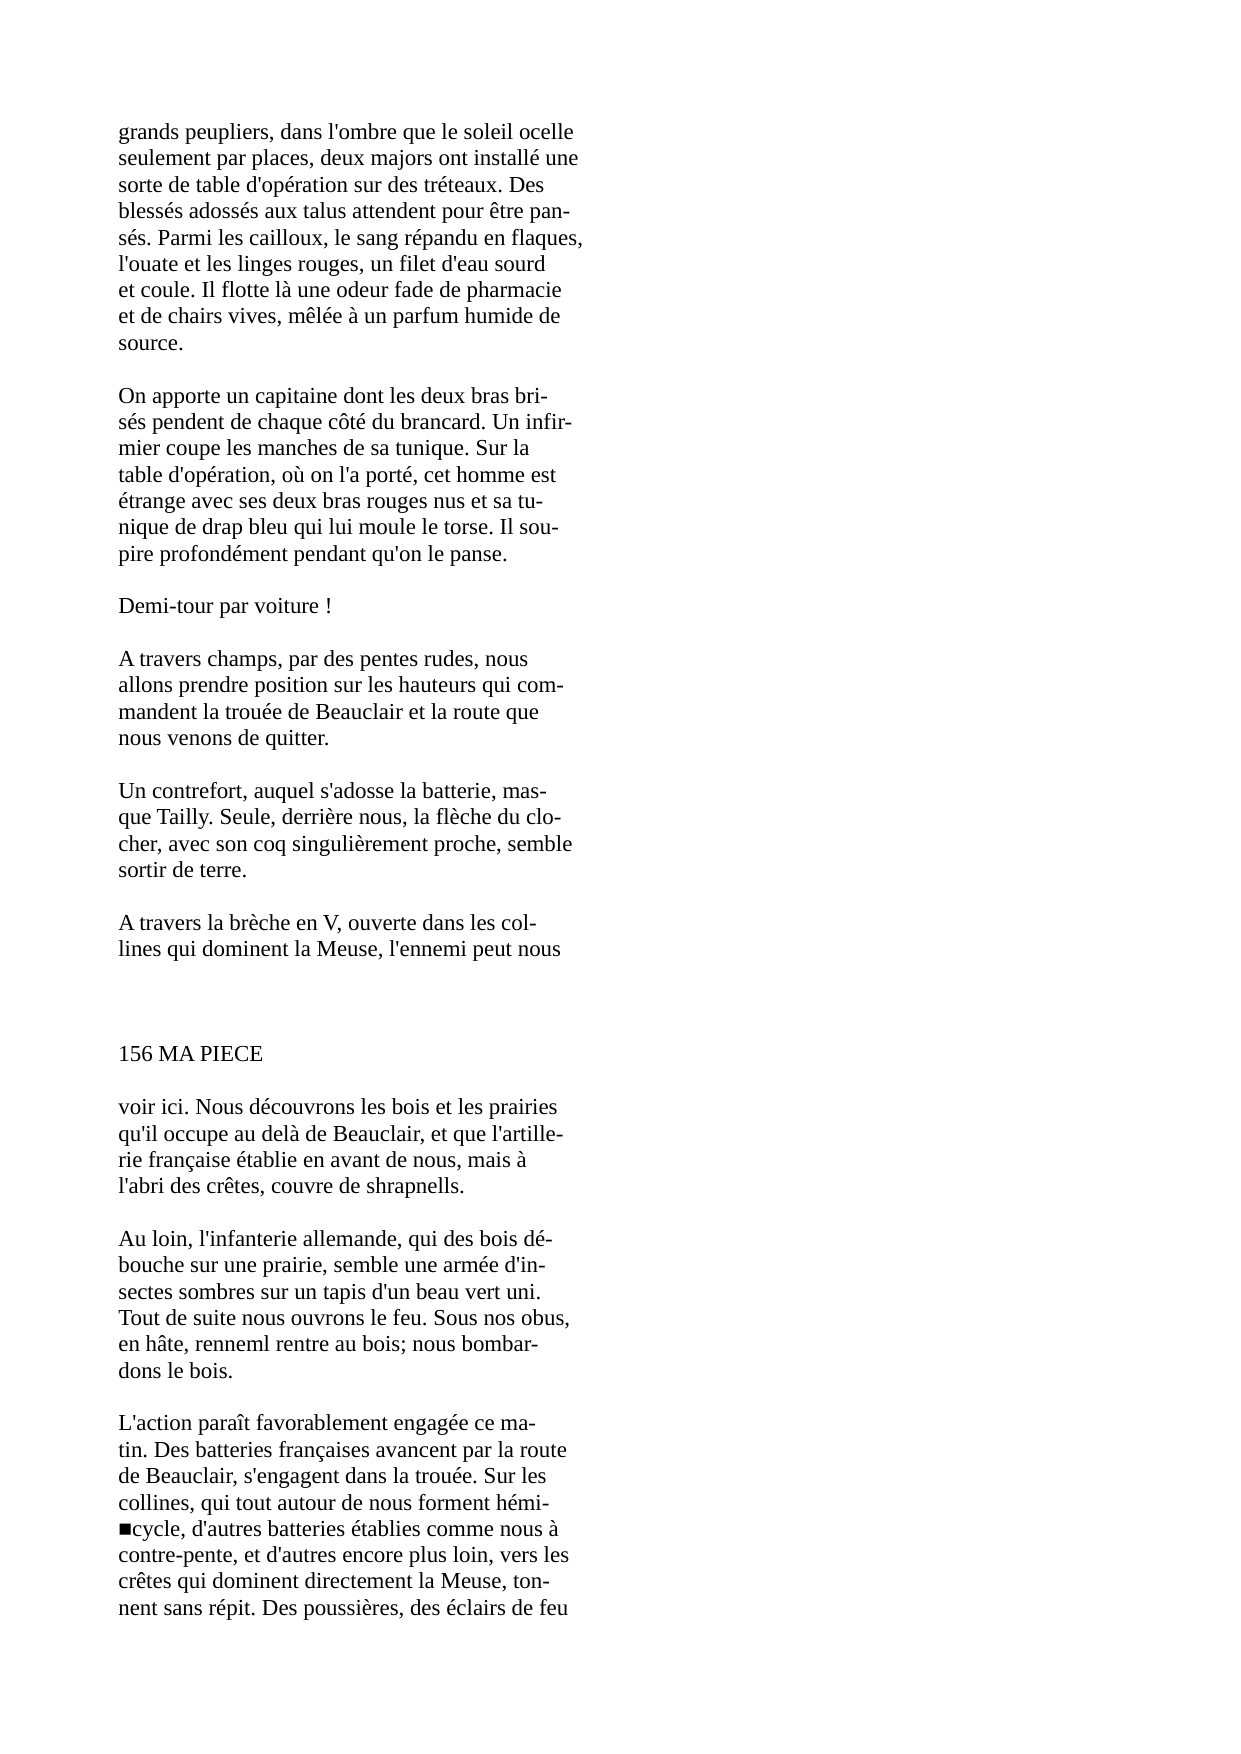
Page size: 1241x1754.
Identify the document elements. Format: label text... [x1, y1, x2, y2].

text sorte de table d'opération sur des tréteaux. Des [118, 171, 1122, 197]
text sés pendent de chaque côté du brancard. Un infir- [118, 408, 1122, 434]
text contre-pente, et d'autres encore plus loin, vers les [118, 1541, 1122, 1568]
text l'abri des crêtes, couvre de shrapnells. [118, 1172, 1122, 1199]
text que Tailly. Seule, derrière nous, la flèche du clo- [118, 803, 1122, 830]
text ■cycle, d'autres batteries établies comme nous à [118, 1515, 1122, 1541]
text pire profondément pendant qu'on le panse. [118, 540, 1122, 566]
text sectes sombres sur un tapis d'un beau vert uni. [118, 1278, 1122, 1304]
text 156 MA PIECE [118, 1041, 1122, 1067]
text mandent la trouée de Beauclair et la route que [118, 698, 1122, 724]
text cher, avec son coq singulièrement proche, semble [118, 830, 1122, 856]
text seulement par places, deux majors ont installé une [118, 144, 1122, 171]
text sés. Parmi les cailloux, le sang répandu en flaques, [118, 223, 1122, 250]
text tin. Des batteries françaises avancent par la route [118, 1436, 1122, 1462]
text L'action paraît favorablement engagée ce ma- [118, 1409, 1122, 1436]
text et de chairs vives, mêlée à un parfum humide de [118, 303, 1122, 329]
text On apporte un capitaine dont les deux bras bri- [118, 382, 1122, 408]
text nique de drap bleu qui lui moule le torse. Il sou- [118, 513, 1122, 540]
text A travers champs, par des pentes rudes, nous [118, 645, 1122, 672]
text crêtes qui dominent directement la Meuse, ton- [118, 1568, 1122, 1594]
text lines qui dominent la Meuse, l'ennemi peut nous [118, 935, 1122, 961]
text A travers la brèche en V, ouverte dans les col- [118, 909, 1122, 935]
text Un contrefort, auquel s'adosse la batterie, mas- [118, 777, 1122, 803]
text de Beauclair, s'engagent dans la trouée. Sur les [118, 1462, 1122, 1488]
text collines, qui tout autour de nous forment hémi- [118, 1488, 1122, 1515]
text source. [118, 329, 1122, 355]
text qu'il occupe au delà de Beauclair, et que l'artille- [118, 1119, 1122, 1146]
text en hâte, renneml rentre au bois; nous bombar- [118, 1330, 1122, 1357]
text grands peupliers, dans l'ombre que le soleil ocelle [118, 118, 1122, 144]
text allons prendre position sur les hauteurs qui com- [118, 672, 1122, 698]
text sortir de terre. [118, 856, 1122, 882]
text Demi-tour par voiture ! [118, 592, 1122, 619]
text étrange avec ses deux bras rouges nus et sa tu- [118, 487, 1122, 513]
text rie française établie en avant de nous, mais à [118, 1146, 1122, 1172]
text l'ouate et les linges rouges, un filet d'eau sourd [118, 250, 1122, 276]
text dons le bois. [118, 1357, 1122, 1383]
text nent sans répit. Des poussières, des éclairs de feu [118, 1594, 1122, 1620]
text et coule. Il flotte là une odeur fade de pharmacie [118, 276, 1122, 303]
text Tout de suite nous ouvrons le feu. Sous nos obus, [118, 1304, 1122, 1330]
text table d'opération, où on l'a porté, cet homme est [118, 461, 1122, 487]
text bouche sur une prairie, semble une armée d'in- [118, 1251, 1122, 1278]
text nous venons de quitter. [118, 724, 1122, 751]
text voir ici. Nous découvrons les bois et les prairies [118, 1093, 1122, 1119]
text blessés adossés aux talus attendent pour être pan- [118, 197, 1122, 223]
text Au loin, l'infanterie allemande, qui des bois dé- [118, 1225, 1122, 1251]
text mier coupe les manches de sa tunique. Sur la [118, 434, 1122, 461]
